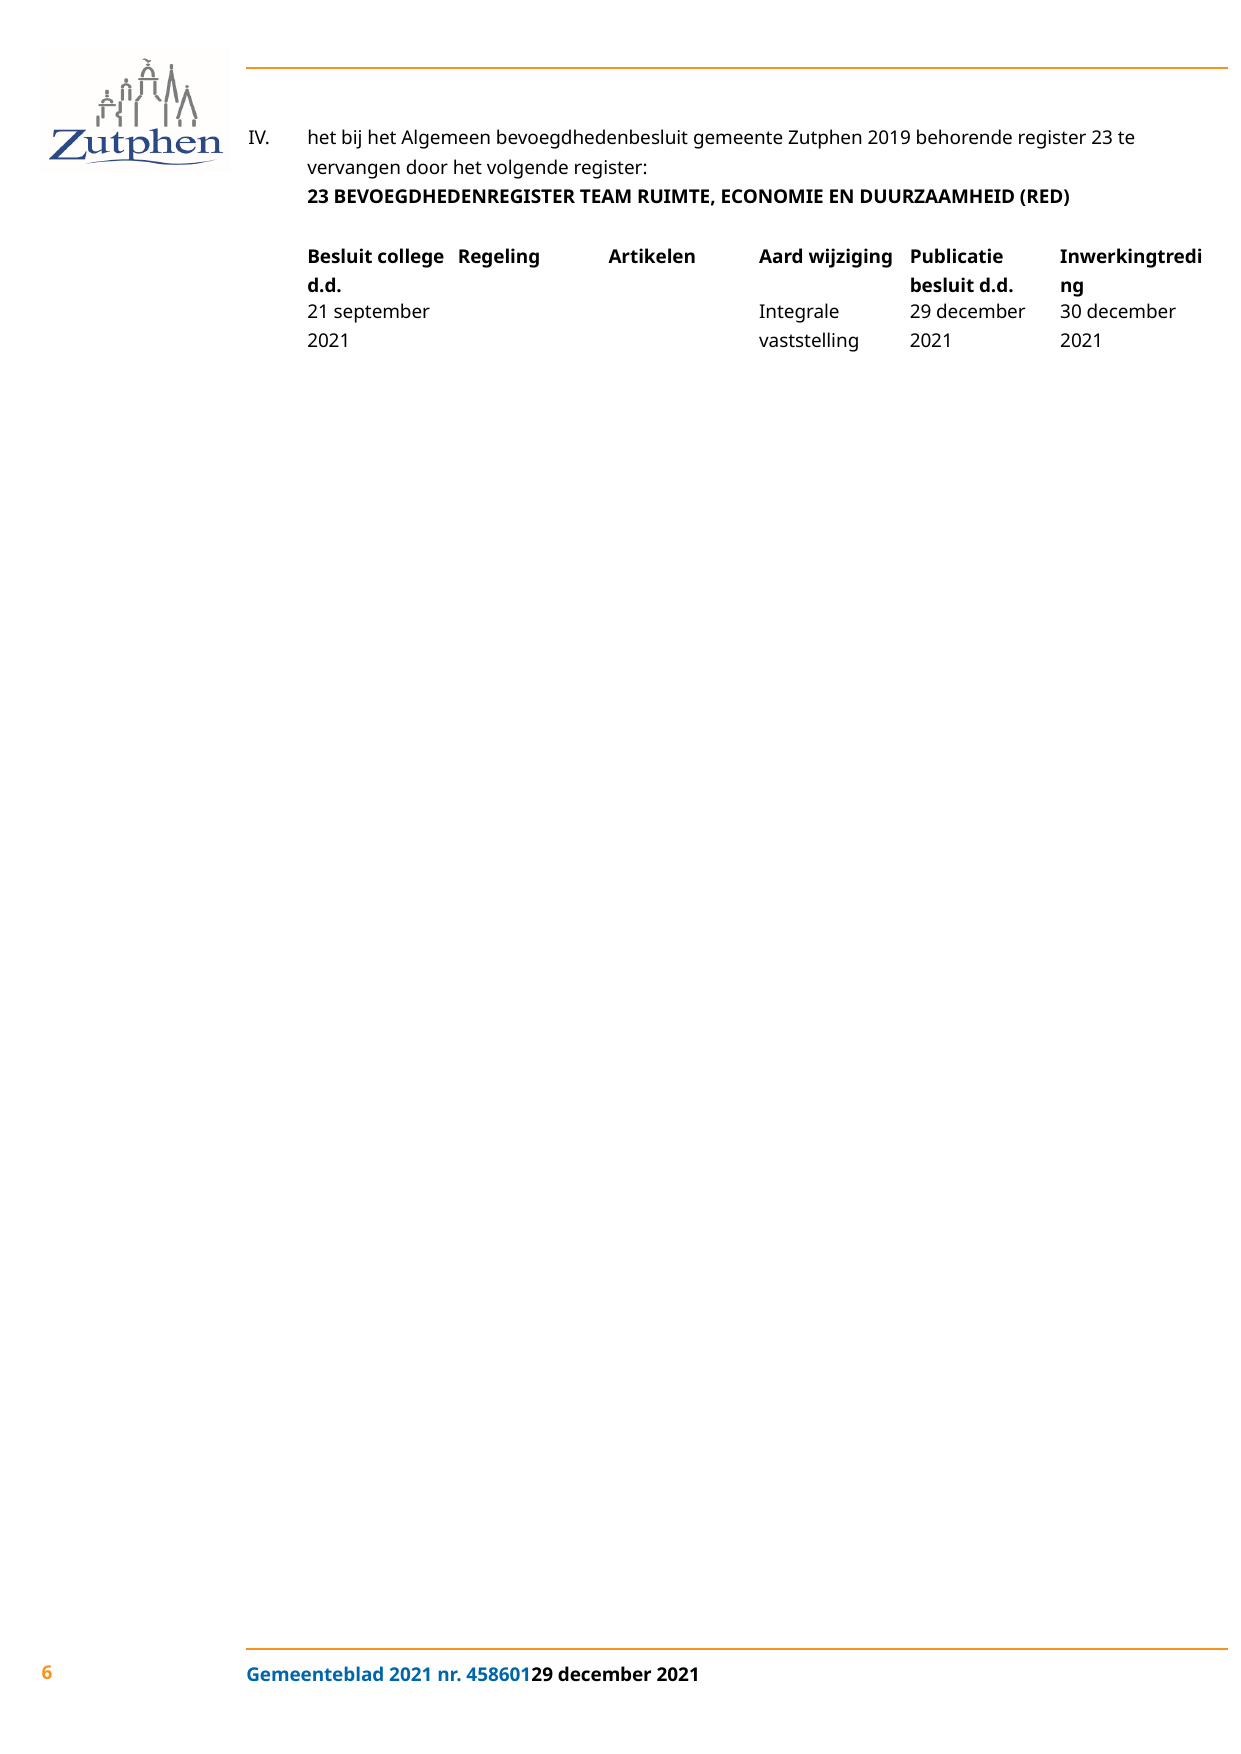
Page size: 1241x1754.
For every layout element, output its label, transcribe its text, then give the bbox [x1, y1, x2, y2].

table_header Artikelen [608, 243, 759, 298]
table_header Regeling [458, 243, 608, 298]
picture [41, 47, 231, 172]
table_header Besluit college d.d. [307, 243, 458, 298]
table_header Aard wijziging [759, 243, 909, 298]
table_header Inwerkingtreding [1060, 243, 1211, 298]
list het bij het Algemeen bevoegdhedenbesluit gemeente Zutphen 2019 behorende register 23 te vervangen door het volgende register: [248, 124, 1152, 180]
table_cell Integrale vaststelling [759, 298, 909, 353]
table_cell 29 december 2021 [910, 298, 1060, 353]
table_header Publicatie besluit d.d. [910, 243, 1060, 298]
table_cell [458, 298, 608, 353]
list 23 BEVOEGDHEDENREGISTER TEAM RUIMTE, ECONOMIE EN DUURZAAMHEID (RED) [248, 183, 1152, 209]
table_cell 21 september 2021 [307, 298, 458, 353]
table_cell 30 december 2021 [1060, 298, 1211, 353]
table_cell [608, 298, 759, 353]
